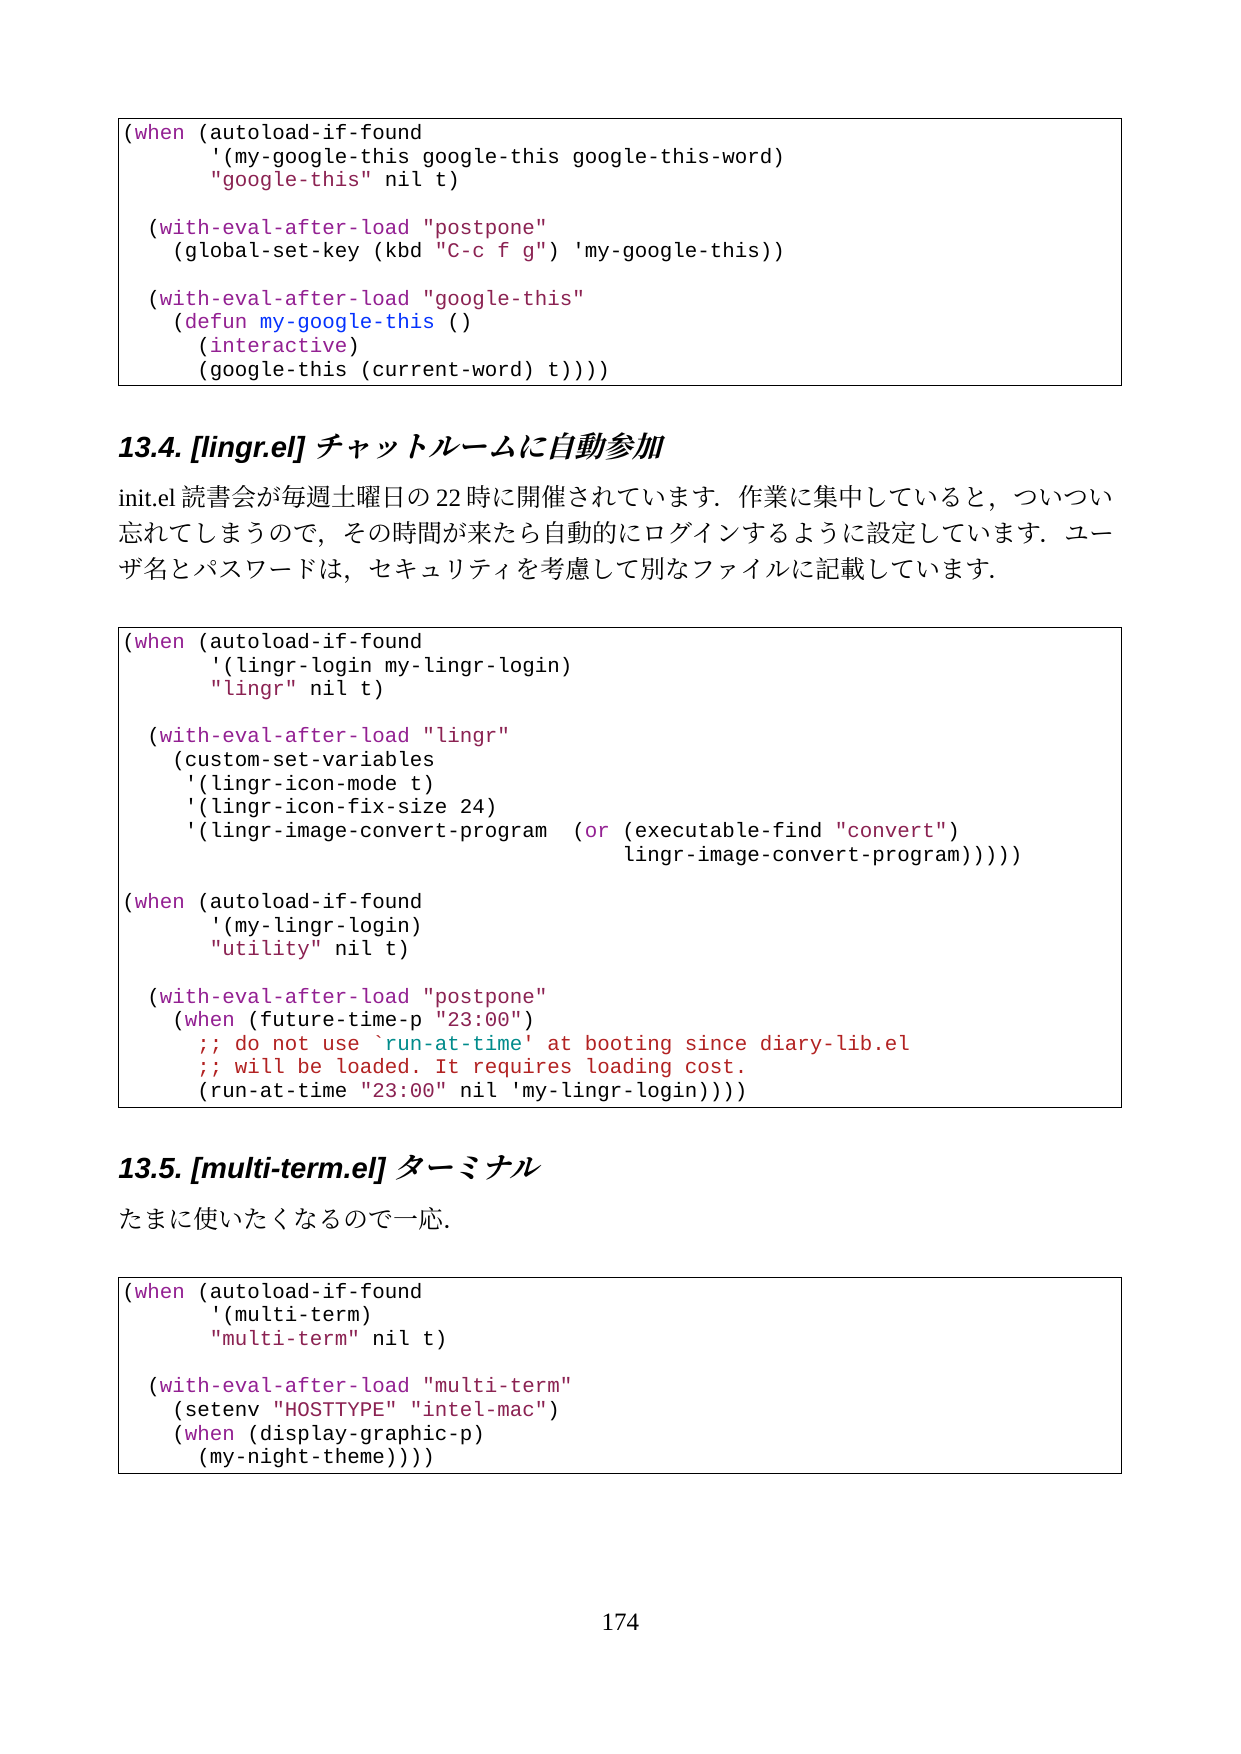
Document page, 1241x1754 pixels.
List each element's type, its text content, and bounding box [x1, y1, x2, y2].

text ;; do not use `run-at-time' at booting since diary-lib.el [119, 1029, 1121, 1053]
text ;; will be loaded. It requires loading cost. [119, 1053, 1121, 1076]
text (google-this (current-word) t)))) [119, 354, 1121, 385]
subtitle [lingr.el] チャットルームに自動参加 [118, 423, 1122, 465]
text '(multi-term) [119, 1300, 1121, 1324]
text (defun my-google-this () [119, 307, 1121, 331]
text (setenv "HOSTTYPE" "intel-mac") [119, 1395, 1121, 1419]
text (global-set-key (kbd "C-c f g") 'my-google-this)) [119, 236, 1121, 260]
text init.el読書会が毎週土曜日の22時に開催されています．作業に集中していると，ついつい忘れてしまうので，その時間が来たら自動的にログインするように設定しています．ユーザ名とパスワードは，セキュリティを考慮して別なファイルに記載しています． [118, 478, 1122, 614]
text (interactive) [119, 331, 1121, 354]
text '(lingr-login my-lingr-login) [119, 651, 1121, 674]
text (my-night-theme)))) [119, 1442, 1121, 1473]
text '(my-google-this google-this google-this-word) [119, 142, 1121, 165]
text (with-eval-after-load "postpone" [119, 982, 1121, 1005]
text "lingr" nil t) [119, 674, 1121, 698]
subtitle [multi-term.el] ターミナル [118, 1145, 1122, 1187]
text (when (autoload-if-found [119, 1278, 1121, 1300]
text lingr-image-convert-program))))) [119, 840, 1121, 863]
text '(lingr-icon-mode t) [119, 769, 1121, 792]
text (when (display-graphic-p) [119, 1419, 1121, 1442]
text "google-this" nil t) [119, 165, 1121, 189]
text (when (autoload-if-found [119, 119, 1121, 142]
text '(my-lingr-login) [119, 911, 1121, 934]
text '(lingr-image-convert-program (or (executable-find "convert") [119, 816, 1121, 840]
text (with-eval-after-load "multi-term" [119, 1371, 1121, 1395]
text "utility" nil t) [119, 934, 1121, 958]
text "multi-term" nil t) [119, 1324, 1121, 1348]
text (custom-set-variables [119, 745, 1121, 769]
text (when (autoload-if-found [119, 887, 1121, 911]
text (when (future-time-p "23:00") [119, 1005, 1121, 1029]
text (with-eval-after-load "postpone" [119, 213, 1121, 236]
text (with-eval-after-load "google-this" [119, 284, 1121, 307]
text '(lingr-icon-fix-size 24) [119, 792, 1121, 816]
text たまに使いたくなるので一応． [118, 1199, 1122, 1264]
text (when (autoload-if-found [119, 628, 1121, 651]
text (run-at-time "23:00" nil 'my-lingr-login)))) [119, 1076, 1121, 1107]
text (with-eval-after-load "lingr" [119, 722, 1121, 745]
